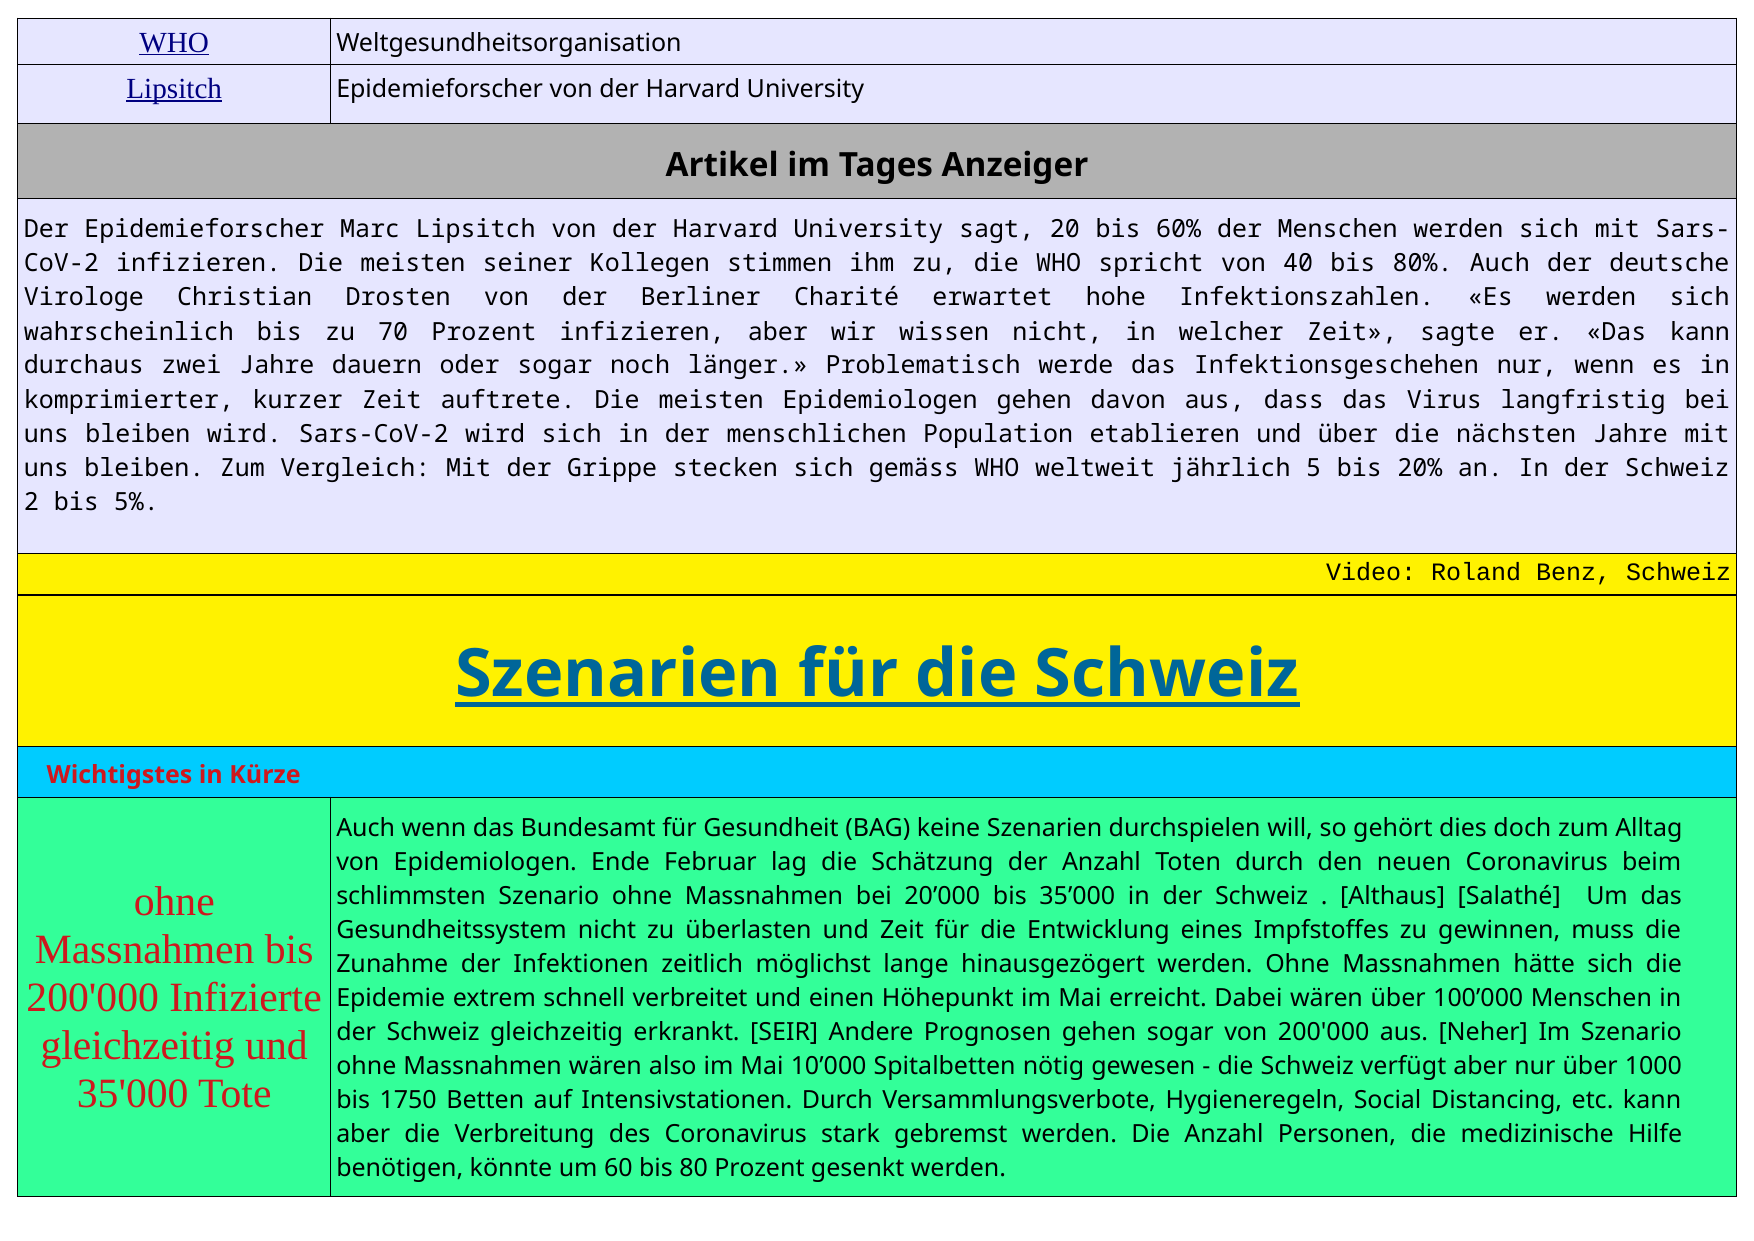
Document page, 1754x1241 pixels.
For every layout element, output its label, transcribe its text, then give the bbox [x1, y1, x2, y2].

table_cell Wichtigstes in Kürze [18, 747, 1736, 797]
table_cell Weltgesundheitsorganisation [331, 19, 1736, 64]
table_cell ohne Massnahmen bis 200'000 Infizierte gleichzeitig und 35'000 Tote [18, 798, 330, 1196]
table_cell Epidemieforscher von der Harvard University [331, 65, 1736, 123]
table_cell Video: Roland Benz, Schweiz [18, 554, 1736, 594]
table_cell Lipsitch [18, 65, 330, 123]
table_cell Auch wenn das Bundesamt für Gesundheit (BAG) keine Szenarien durchspielen will, so gehört dies doch zum Alltag von Epidemiologen. Ende Februar lag die Schätzung der Anzahl Toten durch den neuen Coronavirus beim schlimmsten Szenario ohne Massnahmen bei 20’000 bis 35’000 in der Schweiz . [Althaus] [Salathé] Um das Gesundheitssystem nicht zu überlasten und Zeit für die Entwicklung eines Impfstoffes zu gewinnen, muss die Zunahme der Infektionen zeitlich möglichst lange hinausgezögert werden. Ohne Massnahmen hätte sich die Epidemie extrem schnell verbreitet und einen Höhepunkt im Mai erreicht. Dabei wären über 100’000 Menschen in der Schweiz gleichzeitig erkrankt. [SEIR] Andere Prognosen gehen sogar von 200'000 aus. [Neher] Im Szenario ohne Massnahmen wären also im Mai 10’000 Spitalbetten nötig gewesen - die Schweiz verfügt aber nur über 1000 bis 1750 Betten auf Intensivstationen. Durch Versammlungsverbote, Hygieneregeln, Social Distancing, etc. kann aber die Verbreitung des Coronavirus stark gebremst werden. Die Anzahl Personen, die medizinische Hilfe benötigen, könnte um 60 bis 80 Prozent gesenkt werden. [331, 798, 1736, 1196]
table_cell Artikel im Tages Anzeiger [18, 124, 1736, 198]
table_header Szenarien für die Schweiz [18, 596, 1736, 746]
table_cell Der Epidemieforscher Marc Lipsitch von der Harvard University sagt, 20 bis 60% der Menschen werden sich mit Sars-CoV-2 infizieren. Die meisten seiner Kollegen stimmen ihm zu, die WHO spricht von 40 bis 80%. Auch der deutsche Virologe Christian Drosten von der Berliner Charité erwartet hohe Infektionszahlen. «Es werden sich wahrscheinlich bis zu 70 Prozent infizieren, aber wir wissen nicht, in welcher Zeit», sagte er. «Das kann durchaus zwei Jahre dauern oder sogar noch länger.» Problematisch werde das Infektionsgeschehen nur, wenn es in komprimierter, kurzer Zeit auftrete. Die meisten Epidemiologen gehen davon aus, dass das Virus langfristig bei uns bleiben wird. Sars-CoV-2 wird sich in der menschlichen Population etablieren und über die nächsten Jahre mit uns bleiben. Zum Vergleich: Mit der Grippe stecken sich gemäss WHO weltweit jährlich 5 bis 20% an. In der Schweiz 2 bis 5%. [18, 199, 1736, 553]
table_cell WHO [18, 19, 330, 64]
